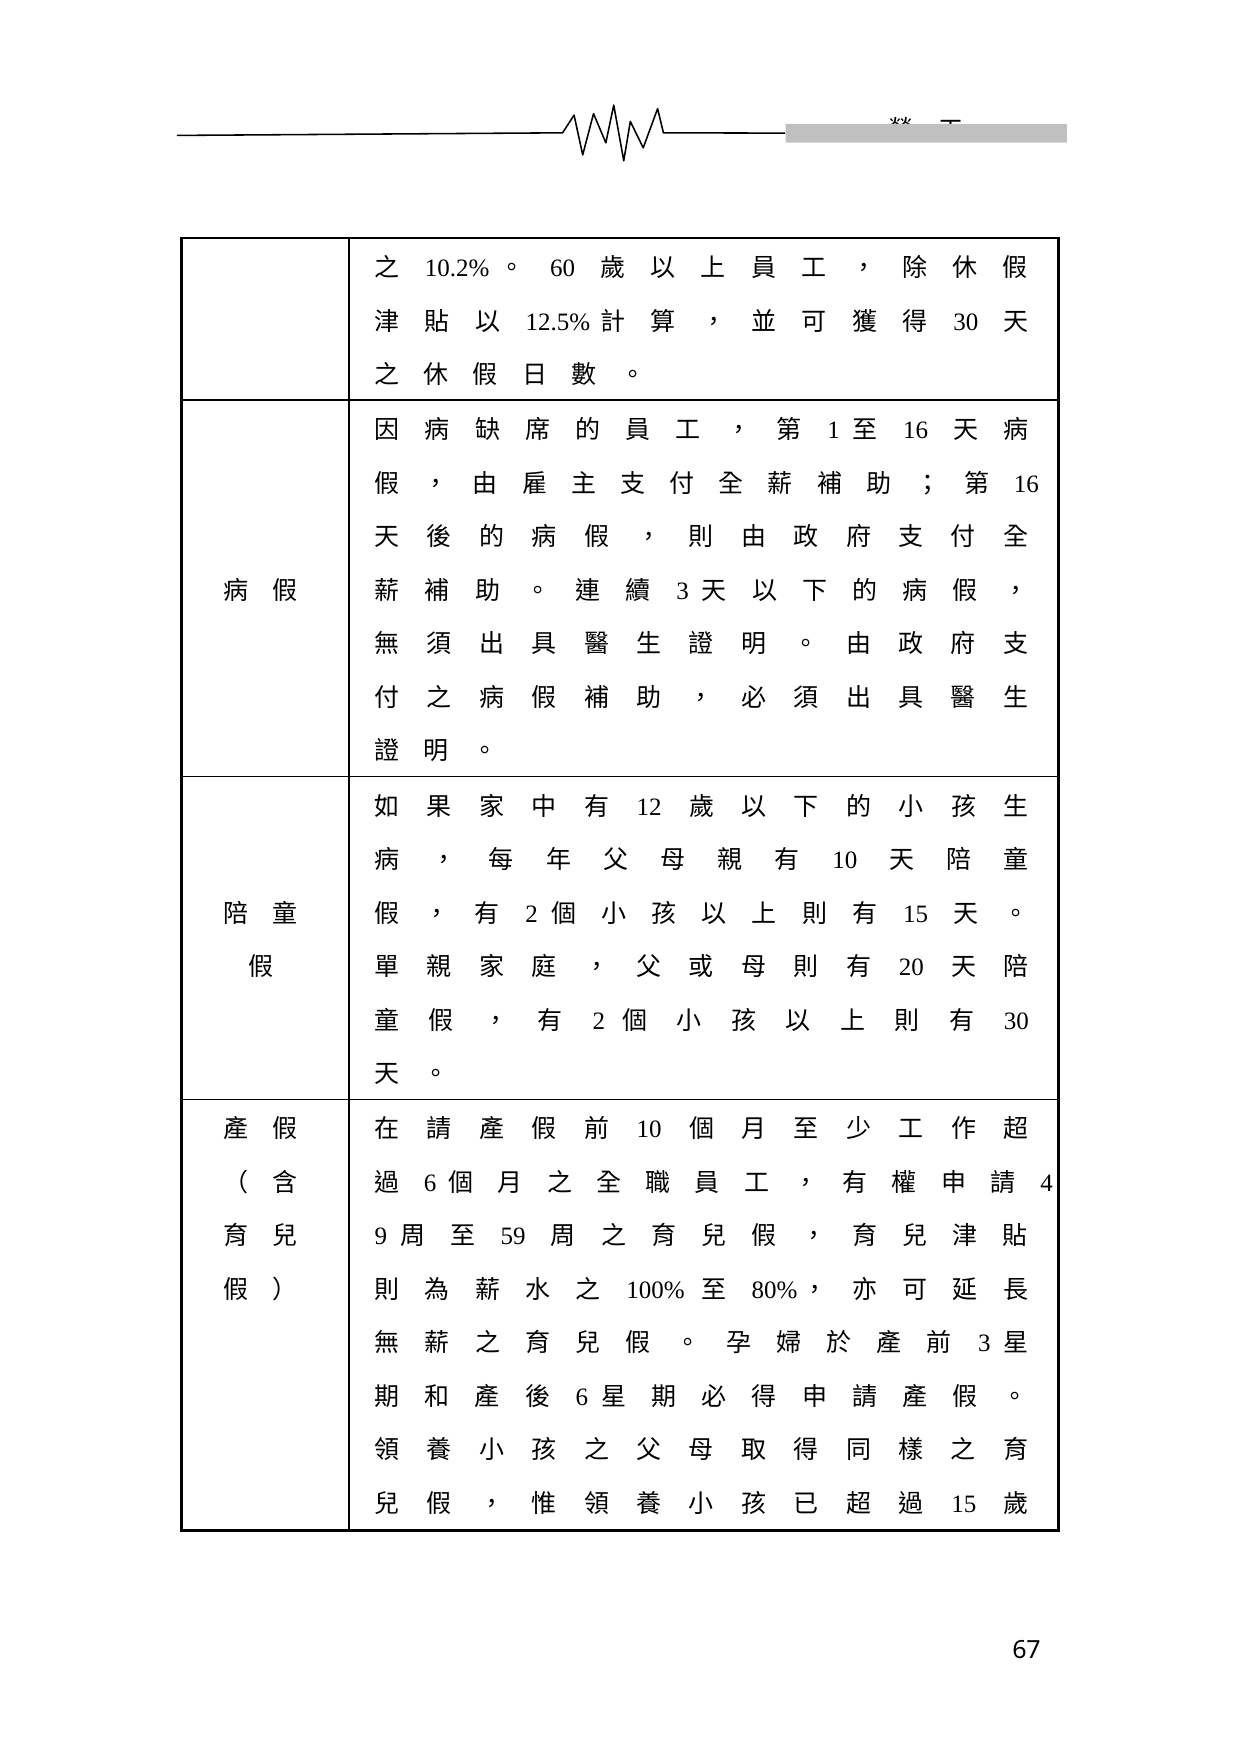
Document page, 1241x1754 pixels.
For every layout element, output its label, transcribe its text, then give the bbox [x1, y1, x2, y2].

table_cell 在請產假前10個月至少工作超過6個月之全職員工，有權申請49周至59周之育兒假，育兒津貼則為薪水之100%至80%，亦可延長無薪之育兒假。孕婦於產前3星期和產後6星期必得申請產假。領養小孩之父母取得同樣之育兒假，惟領養小孩已超過15歲 [350, 1100, 1057, 1528]
table_cell 陪童假 [183, 777, 348, 1098]
table_cell 如果家中有12歲以下的小孩生病，每年父母親有10天陪童假，有2個小孩以上則有15天。單親家庭，父或母則有20天陪童假，有2個小孩以上則有30天。 [350, 777, 1057, 1098]
table_cell 病假 [183, 401, 348, 776]
table_cell [183, 239, 348, 399]
table_cell 之10.2%。60歲以上員工，除休假津貼以12.5%計算，並可獲得30天之休假日數。 [350, 239, 1057, 399]
table_cell 產假 （含育兒假） [183, 1100, 348, 1528]
table_cell 因病缺席的員工，第1至16天病假，由雇主支付全薪補助；第16天後的病假，則由政府支付全薪補助。連續3天以下的病假，無須出具醫生證明。由政府支付之病假補助，必須出具醫生證明。 [350, 401, 1057, 776]
